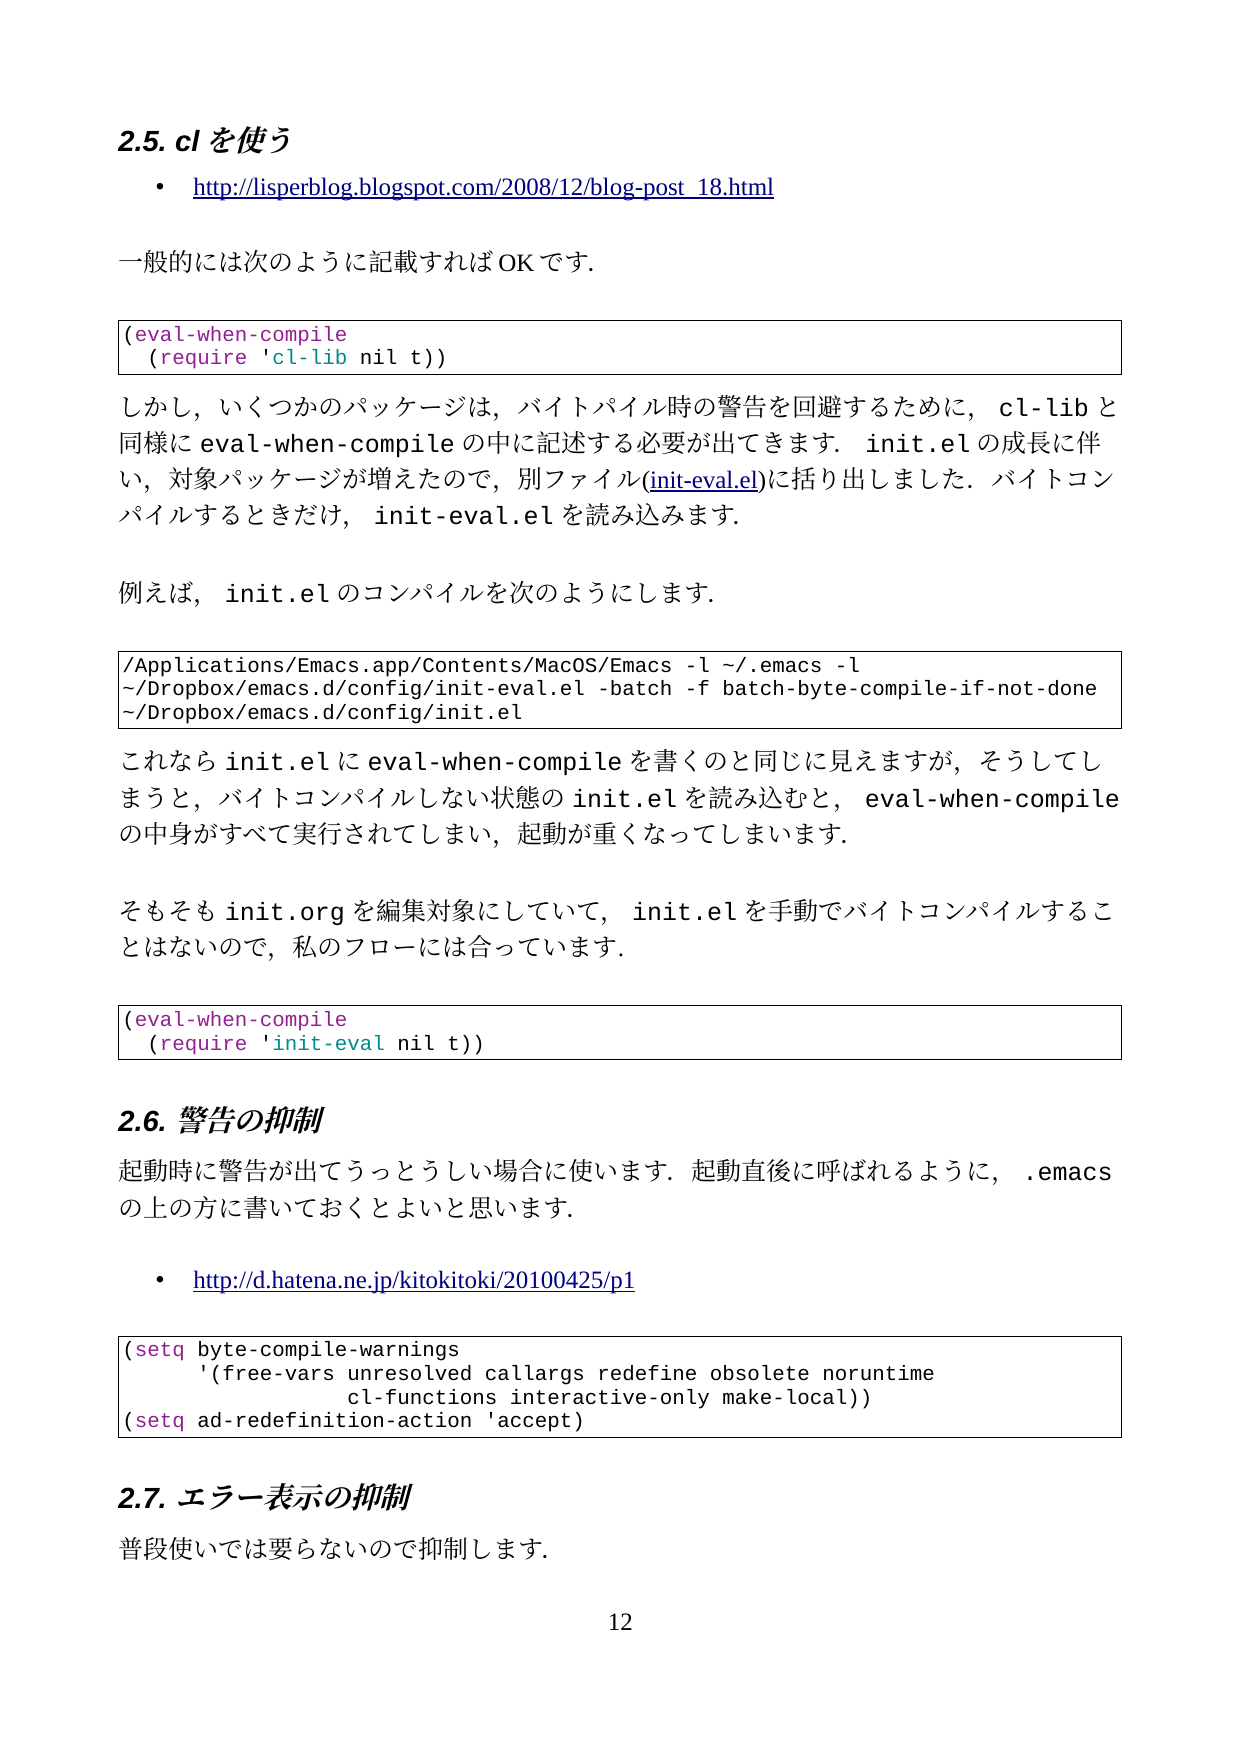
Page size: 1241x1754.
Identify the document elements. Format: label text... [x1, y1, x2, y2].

text (eval-when-compile [119, 1006, 1121, 1029]
text 普段使いでは要らないので抑制します． [118, 1530, 1122, 1566]
list http://d.hatena.ne.jp/kitokitoki/20100425/p1 [156, 1266, 1122, 1323]
text (require 'cl-lib nil t)) [119, 343, 1121, 374]
subtitle 警告の抑制 [118, 1098, 1122, 1139]
text (setq byte-compile-warnings [119, 1337, 1121, 1359]
subtitle エラー表示の抑制 [118, 1475, 1122, 1517]
text 例えば， init.el のコンパイルを次のようにします． [118, 573, 1122, 638]
text そもそも init.org を編集対象にしていて， init.el を手動でバイトコンパイルすることはないので，私のフローには合っています. [118, 892, 1122, 993]
text (require 'init-eval nil t)) [119, 1029, 1121, 1059]
text cl-functions interactive-only make-local)) [119, 1383, 1121, 1406]
text (eval-when-compile [119, 321, 1121, 343]
text これなら init.el に eval-when-compile を書くのと同じに見えますが，そうしてしまうと，バイトコンパイルしない状態の init.el を読み込むと， eval-when-compile の中身がすべて実行されてしまい，起動が重くなってしまいます． [118, 742, 1122, 879]
list http://lisperblog.blogspot.com/2008/12/blog-post_18.html [156, 172, 1122, 230]
text 一般的には次のように記載すればOKです． [118, 242, 1122, 307]
text '(free-vars unresolved callargs redefine obsolete noruntime [119, 1359, 1121, 1383]
subtitle clを使う [118, 118, 1122, 160]
text 起動時に警告が出てうっとうしい場合に使います．起動直後に呼ばれるように， .emacs の上の方に書いておくとよいと思います． [118, 1152, 1122, 1253]
text しかし，いくつかのパッケージは，バイトパイル時の警告を回避するために， cl-lib と同様に eval-when-compile の中に記述する必要が出てきます． init.el の成長に伴い，対象パッケージが増えたので，別ファイル(init-eval.el)に括り出しました．バイトコンパイルするときだけ， init-eval.el を読み込みます． [118, 387, 1122, 561]
text (setq ad-redefinition-action 'accept) [119, 1406, 1121, 1437]
text /Applications/Emacs.app/Contents/MacOS/Emacs -l ~/.emacs -l ~/Dropbox/emacs.d/config/init-eval.el -batch -f batch-byte-compile-if-not-done ~/Dropbox/emacs.d/config/init.el [119, 652, 1121, 728]
